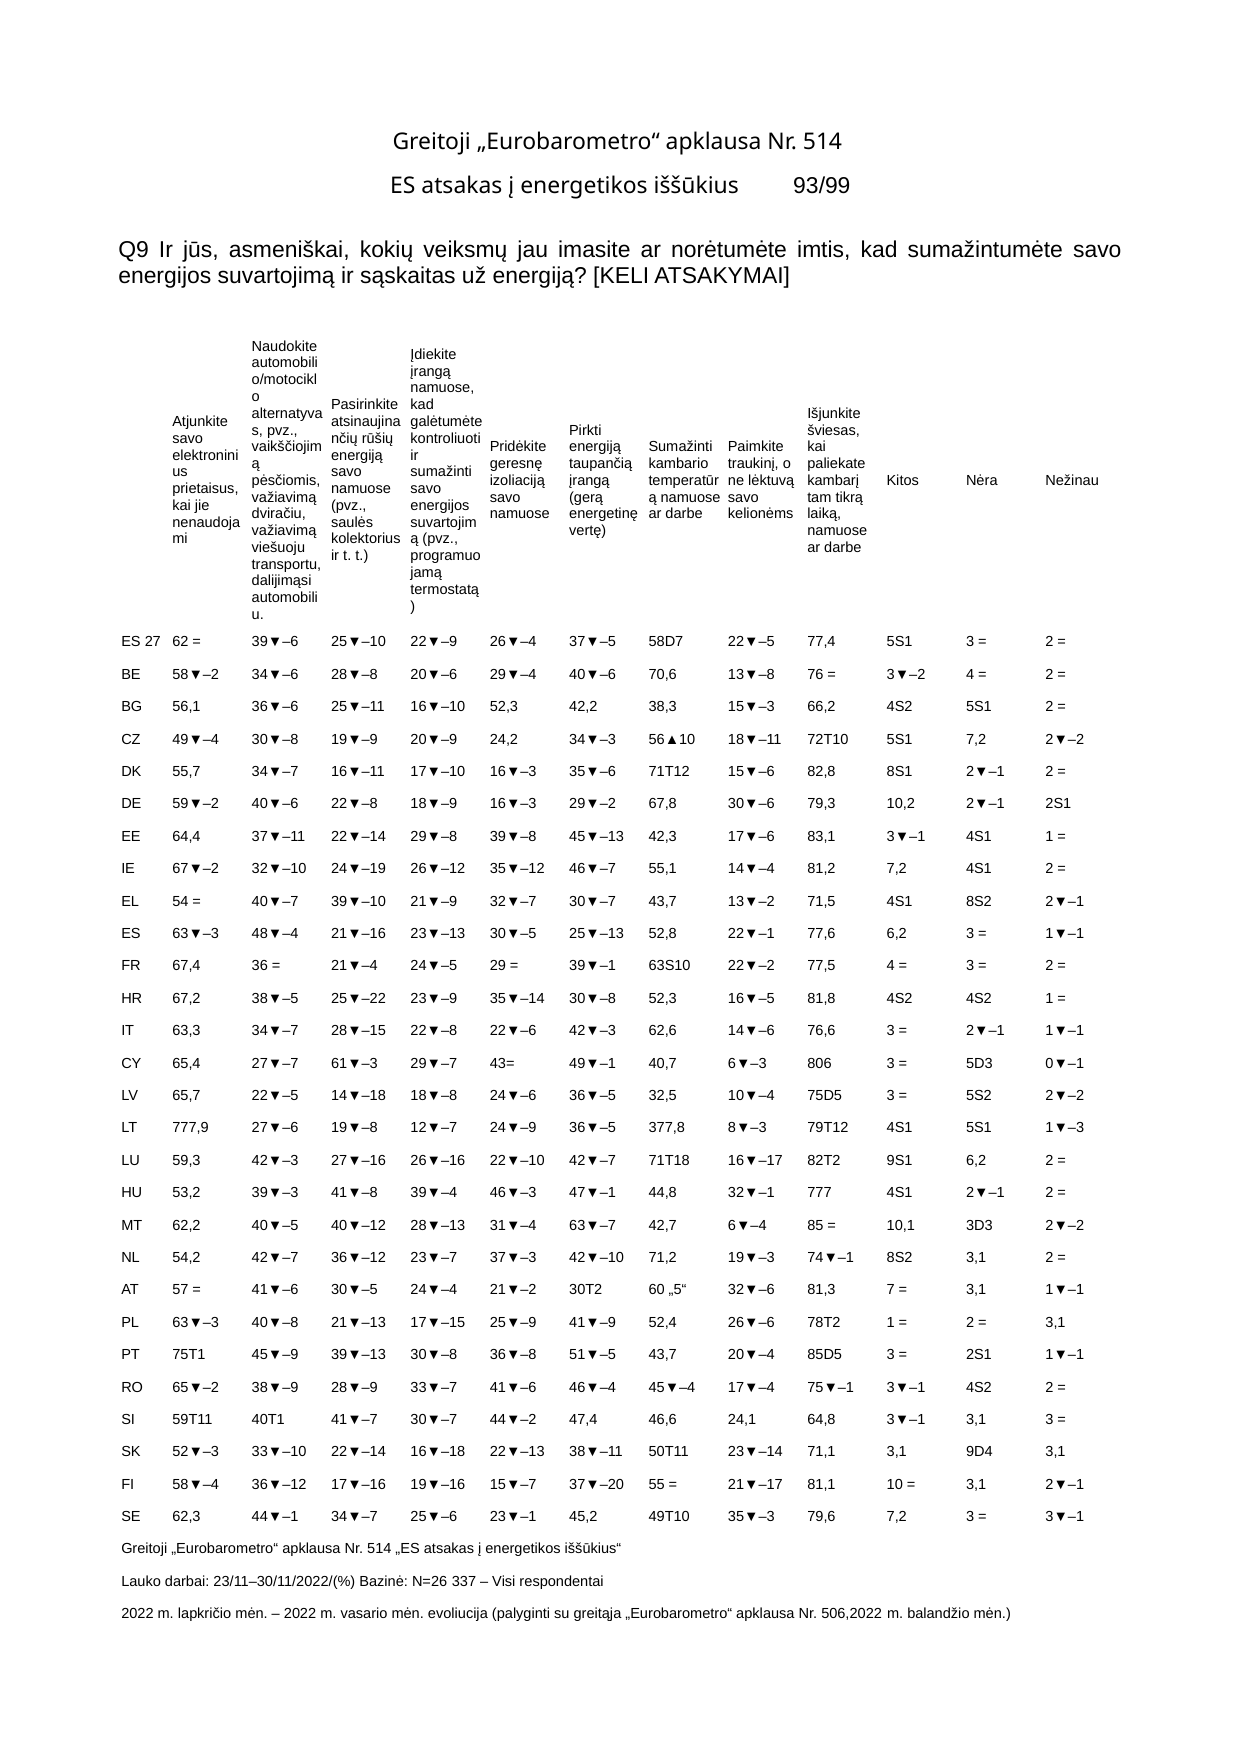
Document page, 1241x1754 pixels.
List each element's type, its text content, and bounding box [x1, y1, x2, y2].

table_cell 81,8 [804, 982, 883, 1014]
table_cell 37▼–11 [249, 820, 328, 852]
table_cell 52▼–3 [169, 1435, 248, 1468]
table_cell 16▼–11 [328, 755, 407, 787]
table_cell 10,2 [884, 787, 963, 820]
table_cell 44,8 [645, 1176, 725, 1208]
table_cell 3▼–2 [884, 658, 963, 690]
table_cell 58▼–2 [169, 658, 248, 690]
table_cell 33▼–10 [249, 1435, 328, 1468]
table_cell 71Т18 [645, 1144, 725, 1176]
table_cell 24,1 [725, 1403, 804, 1435]
table_cell 377,8 [645, 1111, 725, 1144]
table_cell 16▼–5 [725, 982, 804, 1014]
table_cell 19▼–3 [725, 1241, 804, 1273]
table_cell 6,2 [963, 1144, 1042, 1176]
table_cell 38,3 [645, 690, 725, 722]
table_cell 22▼–9 [407, 625, 487, 658]
table_cell 2 = [1042, 755, 1122, 787]
table_cell 5S1 [884, 625, 963, 658]
table_cell RO [118, 1370, 169, 1403]
table_cell 8S1 [884, 755, 963, 787]
table_cell NL [118, 1241, 169, 1273]
table_cell 22▼–5 [249, 1079, 328, 1111]
table_cell BE [118, 658, 169, 690]
table_cell 17▼–4 [725, 1370, 804, 1403]
table_cell 10 = [884, 1468, 963, 1500]
table_cell 71Т12 [645, 755, 725, 787]
table_cell 21▼–2 [487, 1273, 566, 1306]
table_cell 28▼–9 [328, 1370, 407, 1403]
table_cell 41▼–6 [249, 1273, 328, 1306]
table_cell 34▼–7 [249, 755, 328, 787]
table_cell 25▼–9 [487, 1306, 566, 1338]
table_cell 67,8 [645, 787, 725, 820]
table_cell 39▼–4 [407, 1176, 487, 1208]
table_cell 19▼–8 [328, 1111, 407, 1144]
table_cell 31▼–4 [487, 1209, 566, 1241]
table_cell 2 = [1042, 625, 1122, 658]
table_cell 2▼–1 [1042, 1468, 1122, 1500]
table_cell SE [118, 1500, 169, 1532]
table_cell 25▼–22 [328, 982, 407, 1014]
table_cell 30▼–8 [407, 1338, 487, 1370]
table_cell 22▼–14 [328, 820, 407, 852]
table_cell 16▼–3 [487, 787, 566, 820]
table_cell 65,7 [169, 1079, 248, 1111]
table_cell 17▼–6 [725, 820, 804, 852]
table_cell HU [118, 1176, 169, 1208]
table_cell 25▼–6 [407, 1500, 487, 1532]
table_cell 41▼–7 [328, 1403, 407, 1435]
table_cell 22▼–2 [725, 949, 804, 982]
table_cell 22▼–1 [725, 917, 804, 949]
table_cell SK [118, 1435, 169, 1468]
table_cell 46▼–4 [566, 1370, 645, 1403]
table_cell 24▼–5 [407, 949, 487, 982]
table_cell 59Т11 [169, 1403, 248, 1435]
table_cell 30▼–8 [249, 723, 328, 755]
table_cell 9S1 [884, 1144, 963, 1176]
table_cell 85D5 [804, 1338, 883, 1370]
table_cell 21▼–9 [407, 885, 487, 917]
table_cell IE [118, 852, 169, 884]
table_cell 21▼–17 [725, 1468, 804, 1500]
table_cell 2 = [1042, 1176, 1122, 1208]
table_cell 41▼–9 [566, 1306, 645, 1338]
table_cell 42▼–3 [566, 1014, 645, 1046]
table_cell 21▼–13 [328, 1306, 407, 1338]
table_cell 38▼–5 [249, 982, 328, 1014]
table_cell 23▼–13 [407, 917, 487, 949]
table_cell 52,3 [645, 982, 725, 1014]
table_cell 67,2 [169, 982, 248, 1014]
table_cell 2▼–2 [1042, 723, 1122, 755]
table_cell 13▼–8 [725, 658, 804, 690]
table_cell 32▼–10 [249, 852, 328, 884]
table_cell 23▼–7 [407, 1241, 487, 1273]
table_cell 27▼–6 [249, 1111, 328, 1144]
table_cell 62 = [169, 625, 248, 658]
table_cell 63▼–3 [169, 917, 248, 949]
table_cell 4S2 [963, 982, 1042, 1014]
table_cell 23▼–1 [487, 1500, 566, 1532]
table_cell 63▼–3 [169, 1306, 248, 1338]
table_cell 20▼–4 [725, 1338, 804, 1370]
table_cell 40▼–7 [249, 885, 328, 917]
table_cell 64,4 [169, 820, 248, 852]
table_header Pasirinkite atsinaujinančių rūšių energiją savo namuose (pvz., saulės kolektorius ir t. t.) [328, 334, 407, 625]
table_cell 2 = [1042, 949, 1122, 982]
table_cell 17▼–16 [328, 1468, 407, 1500]
table_cell 35▼–6 [566, 755, 645, 787]
table_cell 54,2 [169, 1241, 248, 1273]
table_cell 37▼–5 [566, 625, 645, 658]
table_cell 777 [804, 1176, 883, 1208]
table_cell EL [118, 885, 169, 917]
table_cell 4S2 [963, 1370, 1042, 1403]
table_cell 36▼–12 [328, 1241, 407, 1273]
table_cell 24▼–4 [407, 1273, 487, 1306]
table_cell 47,4 [566, 1403, 645, 1435]
table_cell 6▼–3 [725, 1046, 804, 1079]
table_cell 36▼–5 [566, 1111, 645, 1144]
table_cell 77,5 [804, 949, 883, 982]
table_cell 30▼–8 [566, 982, 645, 1014]
table_cell 55,1 [645, 852, 725, 884]
table_cell 26▼–6 [725, 1306, 804, 1338]
table_header Sumažinti kambario temperatūrą namuose ar darbe [645, 334, 725, 625]
table_cell 9D4 [963, 1435, 1042, 1468]
table_cell 3 = [884, 1338, 963, 1370]
table_cell 3▼–1 [884, 1370, 963, 1403]
table_cell 15▼–6 [725, 755, 804, 787]
table_cell 2S1 [1042, 787, 1122, 820]
table_cell 2 = [1042, 1144, 1122, 1176]
table_cell 22▼–8 [328, 787, 407, 820]
table_cell 29 = [487, 949, 566, 982]
table_cell 71,5 [804, 885, 883, 917]
table_cell 34▼–7 [328, 1500, 407, 1532]
table_cell 32▼–7 [487, 885, 566, 917]
table_cell 23▼–9 [407, 982, 487, 1014]
table_cell 3▼–1 [884, 1403, 963, 1435]
table_cell 2▼–1 [963, 755, 1042, 787]
table_cell 81,1 [804, 1468, 883, 1500]
table_cell 82,8 [804, 755, 883, 787]
table_cell LU [118, 1144, 169, 1176]
table_cell 17▼–15 [407, 1306, 487, 1338]
table_cell 20▼–6 [407, 658, 487, 690]
table_cell 22▼–6 [487, 1014, 566, 1046]
table_cell 19▼–16 [407, 1468, 487, 1500]
table_cell 55,7 [169, 755, 248, 787]
table_cell 85 = [804, 1209, 883, 1241]
table_cell 35▼–14 [487, 982, 566, 1014]
table_cell 3 = [963, 1500, 1042, 1532]
table_cell 2▼–2 [1042, 1079, 1122, 1111]
table_cell 67▼–2 [169, 852, 248, 884]
table_cell 26▼–16 [407, 1144, 487, 1176]
table_cell 35▼–3 [725, 1500, 804, 1532]
table_cell 24▼–6 [487, 1079, 566, 1111]
table_cell 13▼–2 [725, 885, 804, 917]
table_cell 4S1 [963, 820, 1042, 852]
table_cell BG [118, 690, 169, 722]
table_cell 50Т11 [645, 1435, 725, 1468]
table_cell 2 = [1042, 658, 1122, 690]
table_cell 18▼–8 [407, 1079, 487, 1111]
table_cell 5S1 [884, 723, 963, 755]
table_cell 6,2 [884, 917, 963, 949]
table_cell 49▼–4 [169, 723, 248, 755]
table_cell IT [118, 1014, 169, 1046]
table_cell 3,1 [963, 1273, 1042, 1306]
table_cell 7 = [884, 1273, 963, 1306]
table_cell 2▼–2 [1042, 1209, 1122, 1241]
table_cell 20▼–9 [407, 723, 487, 755]
table_cell 52,3 [487, 690, 566, 722]
table_cell CZ [118, 723, 169, 755]
table_cell 30▼–7 [566, 885, 645, 917]
table_cell 3 = [963, 949, 1042, 982]
table_cell 40▼–6 [249, 787, 328, 820]
table_cell 83,1 [804, 820, 883, 852]
table_cell 14▼–18 [328, 1079, 407, 1111]
table_cell 59,3 [169, 1144, 248, 1176]
table_cell 22▼–14 [328, 1435, 407, 1468]
table_cell 79,6 [804, 1500, 883, 1532]
table_cell CY [118, 1046, 169, 1079]
table_header Nėra [963, 334, 1042, 625]
table_cell AT [118, 1273, 169, 1306]
table_cell 4 = [884, 949, 963, 982]
table_cell 12▼–7 [407, 1111, 487, 1144]
table_cell 4S1 [884, 885, 963, 917]
table_cell 2 = [1042, 1370, 1122, 1403]
table_cell 62,2 [169, 1209, 248, 1241]
table_cell 36 = [249, 949, 328, 982]
table_cell 45▼–9 [249, 1338, 328, 1370]
table_cell 28▼–13 [407, 1209, 487, 1241]
table_cell 5S1 [963, 690, 1042, 722]
table_cell 3 = [963, 917, 1042, 949]
table_cell 16▼–17 [725, 1144, 804, 1176]
table_cell 76 = [804, 658, 883, 690]
table_cell 27▼–16 [328, 1144, 407, 1176]
table_cell 65▼–2 [169, 1370, 248, 1403]
table_cell 36▼–12 [249, 1468, 328, 1500]
table_cell 30Т2 [566, 1273, 645, 1306]
table_cell 1▼–1 [1042, 917, 1122, 949]
table_cell 25▼–13 [566, 917, 645, 949]
table_cell 16▼–3 [487, 755, 566, 787]
table_cell HR [118, 982, 169, 1014]
table_header Atjunkite savo elektroninius prietaisus, kai jie nenaudojami [169, 334, 248, 625]
table_cell 18▼–11 [725, 723, 804, 755]
table_header Įdiekite įrangą namuose, kad galėtumėte kontroliuoti ir sumažinti savo energijos suvartojimą (pvz., programuojamą termostatą) [407, 334, 487, 625]
table_cell 30▼–6 [725, 787, 804, 820]
table_cell 53,2 [169, 1176, 248, 1208]
table_cell Lauko darbai: 23/11–30/11/2022/(%) Bazinė: N=26 337 – Visi respondentai [118, 1565, 1122, 1597]
table_cell 22▼–8 [407, 1014, 487, 1046]
table_cell 82Т2 [804, 1144, 883, 1176]
table_cell 46▼–7 [566, 852, 645, 884]
table_cell 29▼–7 [407, 1046, 487, 1079]
table_cell 42,3 [645, 820, 725, 852]
table_cell 21▼–4 [328, 949, 407, 982]
table_cell 0▼–1 [1042, 1046, 1122, 1079]
table_cell 34▼–3 [566, 723, 645, 755]
table_cell 30▼–7 [407, 1403, 487, 1435]
table_cell 7,2 [884, 1500, 963, 1532]
table_cell 16▼–10 [407, 690, 487, 722]
text Q9 Ir jūs, asmeniškai, kokių veiksmų jau imasite ar norėtumėte imtis, kad sumažintumėte savo energijos suvartojimą ir sąskaitas už energiją? [KELI ATSAKYMAI] [118, 236, 1122, 289]
table_cell 54 = [169, 885, 248, 917]
table_cell 43= [487, 1046, 566, 1079]
table_cell 42,7 [645, 1209, 725, 1241]
table_cell 43,7 [645, 885, 725, 917]
table_cell 25▼–11 [328, 690, 407, 722]
table_cell 36▼–8 [487, 1338, 566, 1370]
table_cell 44▼–1 [249, 1500, 328, 1532]
table_cell 3,1 [963, 1403, 1042, 1435]
table_cell 1 = [1042, 820, 1122, 852]
table_cell 46,6 [645, 1403, 725, 1435]
table_cell 63,3 [169, 1014, 248, 1046]
table_cell 3 = [884, 1046, 963, 1079]
table_cell 75D5 [804, 1079, 883, 1111]
table_cell 7,2 [884, 852, 963, 884]
table_header Pridėkite geresnę izoliaciją savo namuose [487, 334, 566, 625]
table_cell 57 = [169, 1273, 248, 1306]
table_cell 34▼–7 [249, 1014, 328, 1046]
table_cell 77,6 [804, 917, 883, 949]
table_cell 4S2 [884, 690, 963, 722]
table_cell 70,6 [645, 658, 725, 690]
table_cell 42▼–3 [249, 1144, 328, 1176]
table_cell 27▼–7 [249, 1046, 328, 1079]
table_cell 59▼–2 [169, 787, 248, 820]
table_cell 78Т2 [804, 1306, 883, 1338]
table_cell 49Т10 [645, 1500, 725, 1532]
table_cell 3,1 [963, 1468, 1042, 1500]
table_cell 40Т1 [249, 1403, 328, 1435]
table_cell ES [118, 917, 169, 949]
table_cell 71,1 [804, 1435, 883, 1468]
table_cell 35▼–12 [487, 852, 566, 884]
table_cell 49▼–1 [566, 1046, 645, 1079]
table_cell 32,5 [645, 1079, 725, 1111]
table_cell 3 = [1042, 1403, 1122, 1435]
table_cell 22▼–10 [487, 1144, 566, 1176]
table_cell 10,1 [884, 1209, 963, 1241]
table_cell 22▼–5 [725, 625, 804, 658]
table_cell 25▼–10 [328, 625, 407, 658]
table_header Kitos [884, 334, 963, 625]
table_cell 72Т10 [804, 723, 883, 755]
table_cell 29▼–2 [566, 787, 645, 820]
table_cell 40▼–6 [566, 658, 645, 690]
table_cell 806 [804, 1046, 883, 1079]
table_cell 3 = [884, 1079, 963, 1111]
table_cell 63▼–7 [566, 1209, 645, 1241]
table_cell LT [118, 1111, 169, 1144]
table_cell DE [118, 787, 169, 820]
table_cell EE [118, 820, 169, 852]
table_cell 48▼–4 [249, 917, 328, 949]
table_cell 41▼–6 [487, 1370, 566, 1403]
table_cell 2▼–1 [963, 1014, 1042, 1046]
table_cell 64,8 [804, 1403, 883, 1435]
table_cell 30▼–5 [328, 1273, 407, 1306]
table_cell 2S1 [963, 1338, 1042, 1370]
table_cell 79,3 [804, 787, 883, 820]
table_cell 10▼–4 [725, 1079, 804, 1111]
table_cell 28▼–15 [328, 1014, 407, 1046]
table_cell 75Т1 [169, 1338, 248, 1370]
table_cell 52,4 [645, 1306, 725, 1338]
table_cell 47▼–1 [566, 1176, 645, 1208]
table_cell 32▼–1 [725, 1176, 804, 1208]
table_cell 39▼–1 [566, 949, 645, 982]
table_cell 24,2 [487, 723, 566, 755]
table_cell 3 = [963, 625, 1042, 658]
table_cell 58▼–4 [169, 1468, 248, 1500]
table_cell 66,2 [804, 690, 883, 722]
table_cell 3,1 [884, 1435, 963, 1468]
table_cell 3▼–1 [1042, 1500, 1122, 1532]
table_cell MT [118, 1209, 169, 1241]
table_cell PT [118, 1338, 169, 1370]
table_cell 42▼–7 [249, 1241, 328, 1273]
table_cell 67,4 [169, 949, 248, 982]
table_cell 7,2 [963, 723, 1042, 755]
table_cell 17▼–10 [407, 755, 487, 787]
table_cell 18▼–9 [407, 787, 487, 820]
table_cell 33▼–7 [407, 1370, 487, 1403]
table_cell 37▼–3 [487, 1241, 566, 1273]
table_cell 1 = [884, 1306, 963, 1338]
table_cell 2 = [1042, 690, 1122, 722]
table_cell 38▼–11 [566, 1435, 645, 1468]
table_cell 4S2 [884, 982, 963, 1014]
table_cell ES 27 [118, 625, 169, 658]
table_cell 36▼–6 [249, 690, 328, 722]
table_header Naudokite automobilio/motociklo alternatyvas, pvz., vaikščiojimą pėsčiomis, važiavimą dviračiu, važiavimą viešuoju transportu, dalijimąsi automobiliu. [249, 334, 328, 625]
table_cell 40▼–12 [328, 1209, 407, 1241]
table_cell 79Т12 [804, 1111, 883, 1144]
table_cell 81,2 [804, 852, 883, 884]
table_cell 39▼–13 [328, 1338, 407, 1370]
table_cell 1▼–1 [1042, 1273, 1122, 1306]
table_cell 28▼–8 [328, 658, 407, 690]
table_cell 1▼–3 [1042, 1111, 1122, 1144]
table_cell 40,7 [645, 1046, 725, 1079]
table_cell 777,9 [169, 1111, 248, 1144]
table_cell 24▼–9 [487, 1111, 566, 1144]
table_header Paimkite traukinį, o ne lėktuvą savo kelionėms [725, 334, 804, 625]
table_cell 1 = [1042, 982, 1122, 1014]
table_cell 62,3 [169, 1500, 248, 1532]
table_cell 1▼–1 [1042, 1338, 1122, 1370]
table_cell 14▼–6 [725, 1014, 804, 1046]
table_cell 77,4 [804, 625, 883, 658]
table_cell SI [118, 1403, 169, 1435]
table_cell 43,7 [645, 1338, 725, 1370]
table_header Pirkti energiją taupančią įrangą (gerą energetinę vertę) [566, 334, 645, 625]
table_cell 60 „5“ [645, 1273, 725, 1306]
table_cell 40▼–8 [249, 1306, 328, 1338]
table_cell 2▼–1 [1042, 885, 1122, 917]
table_cell 41▼–8 [328, 1176, 407, 1208]
table_cell 15▼–3 [725, 690, 804, 722]
table_cell 75▼–1 [804, 1370, 883, 1403]
table_header [118, 334, 169, 625]
table_cell 21▼–16 [328, 917, 407, 949]
table_cell 62,6 [645, 1014, 725, 1046]
table_cell 37▼–20 [566, 1468, 645, 1500]
table_cell 4 = [963, 658, 1042, 690]
table_cell 3,1 [1042, 1306, 1122, 1338]
table_cell 4S1 [884, 1111, 963, 1144]
table_cell PL [118, 1306, 169, 1338]
table_cell 55 = [645, 1468, 725, 1500]
table_cell 29▼–8 [407, 820, 487, 852]
table_cell 42▼–7 [566, 1144, 645, 1176]
table_cell 32▼–6 [725, 1273, 804, 1306]
table_cell 58D7 [645, 625, 725, 658]
table_cell 4S1 [963, 852, 1042, 884]
table_cell 36▼–5 [566, 1079, 645, 1111]
table_cell 5S1 [963, 1111, 1042, 1144]
table_cell 6▼–4 [725, 1209, 804, 1241]
table_cell 5D3 [963, 1046, 1042, 1079]
table_cell 2 = [1042, 1241, 1122, 1273]
table_cell 44▼–2 [487, 1403, 566, 1435]
table_cell FR [118, 949, 169, 982]
table_cell 26▼–12 [407, 852, 487, 884]
table_cell 8▼–3 [725, 1111, 804, 1144]
table_cell 30▼–5 [487, 917, 566, 949]
table_cell 2022 m. lapkričio mėn. – 2022 m. vasario mėn. evoliucija (palyginti su greitąja „Eurobarometro“ apklausa Nr. 506,2022 m. balandžio mėn.) [118, 1597, 1122, 1629]
table_cell 63S10 [645, 949, 725, 982]
table_cell 74▼–1 [804, 1241, 883, 1273]
table_cell 42,2 [566, 690, 645, 722]
table_cell 56▲10 [645, 723, 725, 755]
table_cell 3,1 [1042, 1435, 1122, 1468]
table_cell 52,8 [645, 917, 725, 949]
table_cell 5S2 [963, 1079, 1042, 1111]
table_cell 45▼–13 [566, 820, 645, 852]
table_cell 23▼–14 [725, 1435, 804, 1468]
table_cell 8S2 [884, 1241, 963, 1273]
table_cell 15▼–7 [487, 1468, 566, 1500]
table_cell 2▼–1 [963, 787, 1042, 820]
table_cell 34▼–6 [249, 658, 328, 690]
table_cell 61▼–3 [328, 1046, 407, 1079]
table_cell 3▼–1 [884, 820, 963, 852]
table_cell 45,2 [566, 1500, 645, 1532]
table_cell 4S1 [884, 1176, 963, 1208]
table_cell DK [118, 755, 169, 787]
table_cell 22▼–13 [487, 1435, 566, 1468]
table_cell 39▼–6 [249, 625, 328, 658]
table_cell 29▼–4 [487, 658, 566, 690]
table_cell 39▼–8 [487, 820, 566, 852]
table_cell 1▼–1 [1042, 1014, 1122, 1046]
table_cell 2 = [1042, 852, 1122, 884]
table_cell 3D3 [963, 1209, 1042, 1241]
table_cell 3 = [884, 1014, 963, 1046]
table_cell 51▼–5 [566, 1338, 645, 1370]
table_cell 14▼–4 [725, 852, 804, 884]
table_cell 56,1 [169, 690, 248, 722]
table_cell 3,1 [963, 1241, 1042, 1273]
table_cell 42▼–10 [566, 1241, 645, 1273]
table_cell LV [118, 1079, 169, 1111]
table_cell 40▼–5 [249, 1209, 328, 1241]
table_cell 45▼–4 [645, 1370, 725, 1403]
table_header Nežinau [1042, 334, 1122, 625]
table_cell 39▼–10 [328, 885, 407, 917]
table_cell FI [118, 1468, 169, 1500]
table_cell 81,3 [804, 1273, 883, 1306]
table_cell 26▼–4 [487, 625, 566, 658]
table_cell 16▼–18 [407, 1435, 487, 1468]
table_cell 8S2 [963, 885, 1042, 917]
table_cell 76,6 [804, 1014, 883, 1046]
table_cell 24▼–19 [328, 852, 407, 884]
table_cell Greitoji „Eurobarometro“ apklausa Nr. 514 „ES atsakas į energetikos iššūkius“ [118, 1533, 1122, 1565]
table_cell 46▼–3 [487, 1176, 566, 1208]
table_cell 19▼–9 [328, 723, 407, 755]
table_cell 71,2 [645, 1241, 725, 1273]
table_cell 38▼–9 [249, 1370, 328, 1403]
table_cell 2▼–1 [963, 1176, 1042, 1208]
table_header Išjunkite šviesas, kai paliekate kambarį tam tikrą laiką, namuose ar darbe [804, 334, 883, 625]
table_cell 2 = [963, 1306, 1042, 1338]
table_cell 65,4 [169, 1046, 248, 1079]
table_cell 39▼–3 [249, 1176, 328, 1208]
